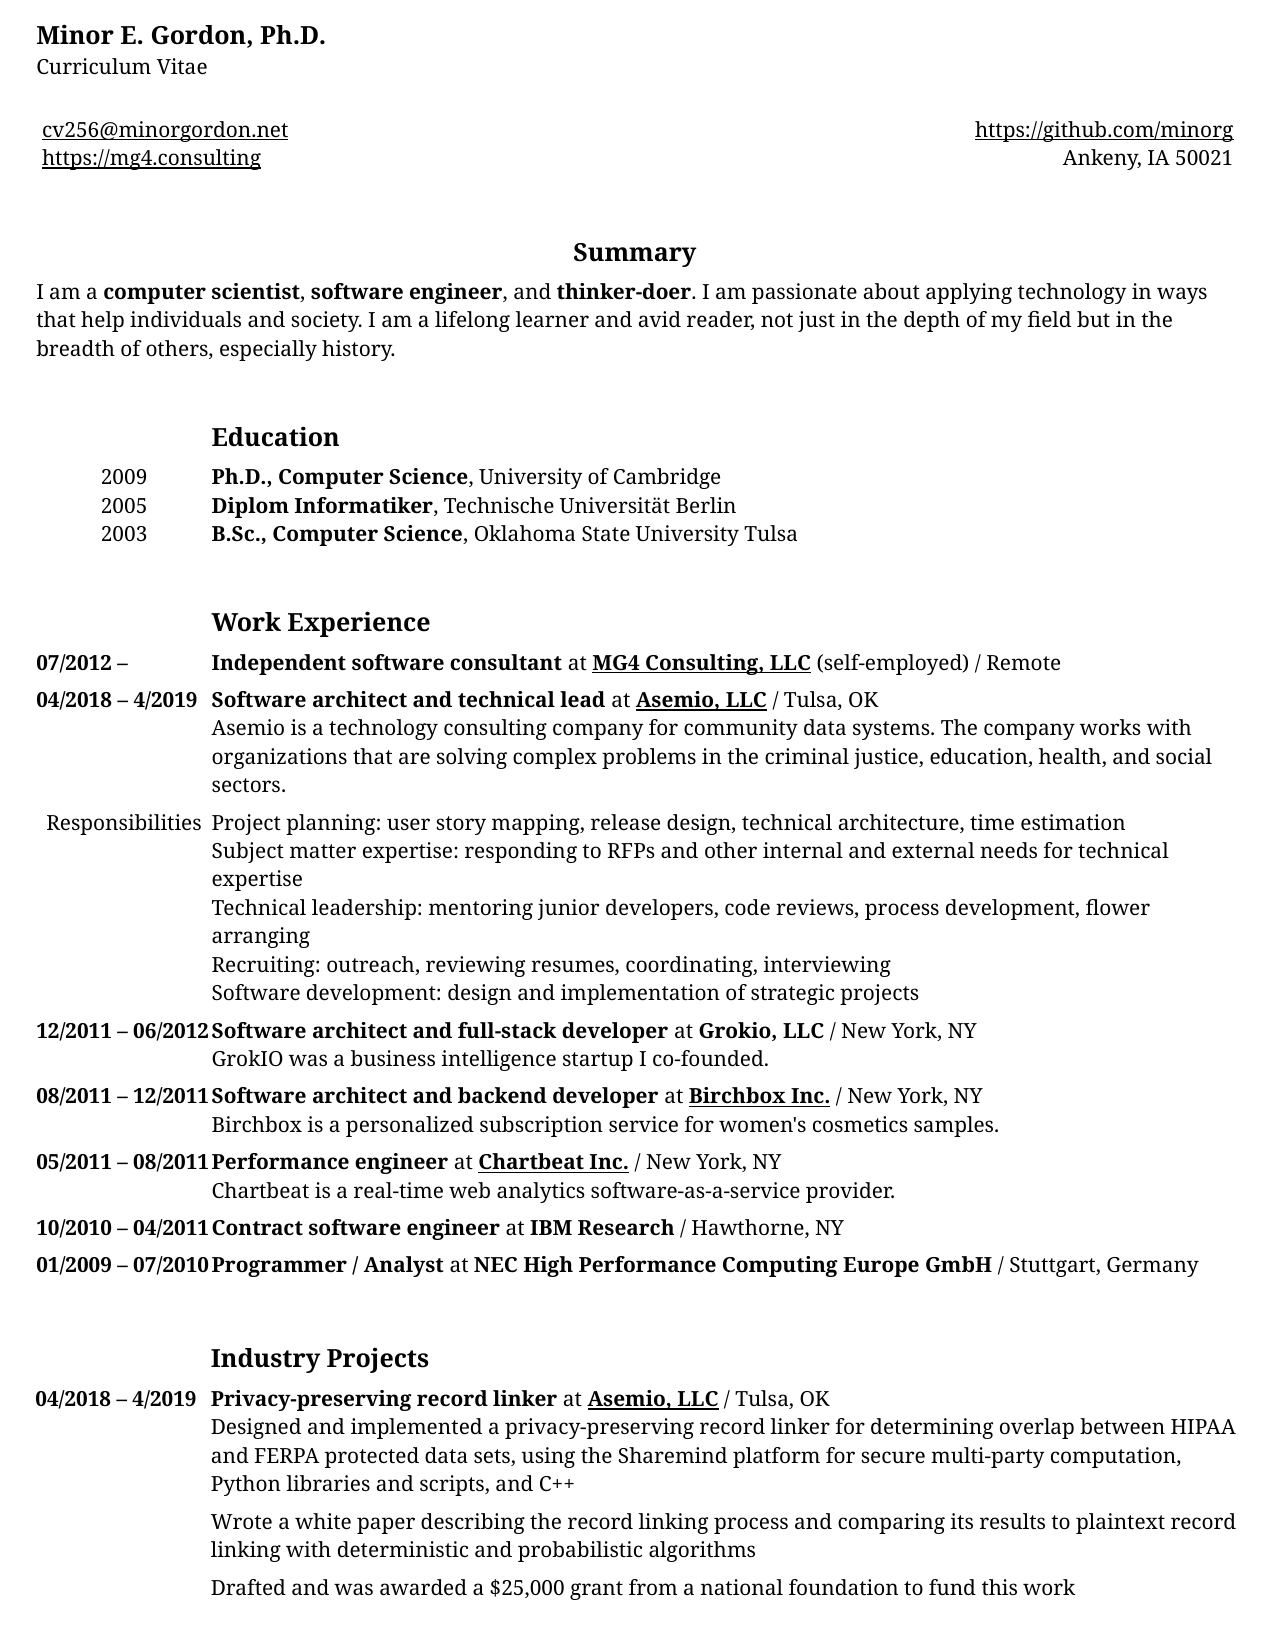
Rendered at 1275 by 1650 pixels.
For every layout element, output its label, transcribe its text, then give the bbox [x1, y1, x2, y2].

table_cell Software architect and full-stack developer at Grokio, LLC / New York, NY GrokIO was a business intelligence startup I co-founded. [211, 1016, 1239, 1082]
table_cell 01/2009 – 07/2010 [36, 1251, 211, 1284]
table_cell I am a computer scientist, software engineer, and thinker-doer. I am passionate about applying technology in ways that help individuals and society. I am a lifelong learner and avid reader, not just in the depth of my field but in the breadth of others, especially history. [36, 277, 1240, 362]
text Curriculum Vitae [36, 52, 1239, 81]
table_cell Responsibilities [36, 808, 211, 1016]
table_cell Software architect and backend developer at Birchbox Inc. / New York, NY Birchbox is a personalized subscription service for women's cosmetics samples. [211, 1082, 1239, 1147]
table_cell 12/2011 – 06/2012 [36, 1016, 211, 1082]
table_cell Privacy-preserving record linker at Asemio, LLC / Tulsa, OK [211, 1384, 1239, 1412]
table_cell Independent software consultant at MG4 Consulting, LLC (self-employed) / Remote [211, 648, 1239, 685]
table_cell Software architect and technical lead at Asemio, LLC / Tulsa, OK Asemio is a technology consulting company for community data systems. The company works with organizations that are solving complex problems in the criminal justice, education, health, and social sectors. [211, 685, 1239, 808]
table_header cv256@minorgordon.net https://mg4.consulting [36, 109, 637, 177]
table_cell 10/2010 – 04/2011 [36, 1213, 211, 1251]
table_cell B.Sc., Computer Science, Oklahoma State University Tulsa [211, 519, 1239, 548]
table_cell Contract software engineer at IBM Research / Hawthorne, NY [211, 1213, 1239, 1251]
table_cell Programmer / Analyst at NEC High Performance Computing Europe GmbH / Stuttgart, Germany [211, 1251, 1239, 1284]
table_cell 04/2018 – 4/2019 [35, 1384, 211, 1412]
table_cell Ph.D., Computer Science, University of Cambridge [211, 463, 1239, 491]
table_cell Designed and implemented a privacy-preserving record linker for determining overlap between HIPAA and FERPA protected data sets, using the Sharemind platform for secure multi-party computation, Python libraries and scripts, and C++ Wrote a white paper describing the record linking process and comparing its results to plaintext record linking with deterministic and probabilistic algorithms Drafted and was awarded a $25,000 grant from a national foundation to fund this work [211, 1413, 1239, 1601]
table_cell 08/2011 – 12/2011 [36, 1082, 211, 1147]
table_cell [35, 1601, 211, 1629]
table_header Summary [36, 234, 1240, 277]
table_cell Performance engineer at Chartbeat Inc. / New York, NY Chartbeat is a real-time web analytics software-as-a-service provider. [211, 1148, 1239, 1213]
table_header Education [211, 419, 1239, 462]
table_cell [211, 1601, 1239, 1629]
table_cell Diplom Informatiker, Technische Universität Berlin [211, 491, 1239, 519]
table_header https://github.com/minorg Ankeny, IA 50021 [638, 109, 1239, 177]
table_cell 2009 [36, 463, 211, 491]
table_header Industry Projects [211, 1341, 1239, 1384]
text Minor E. Gordon, Ph.D. [36, 18, 1239, 52]
table_header [35, 1341, 211, 1384]
table_cell 07/2012 – [36, 648, 211, 685]
table_cell 2003 [36, 519, 211, 548]
table_cell [35, 1413, 211, 1601]
table_cell 2005 [36, 491, 211, 519]
table_header [36, 605, 211, 648]
table_header [36, 419, 211, 462]
table_cell 04/2018 – 4/2019 [36, 685, 211, 808]
table_cell 05/2011 – 08/2011 [36, 1148, 211, 1213]
table_cell Project planning: user story mapping, release design, technical architecture, time estimation Subject matter expertise: responding to RFPs and other internal and external needs for technical expertise Technical leadership: mentoring junior developers, code reviews, process development, flower arranging Recruiting: outreach, reviewing resumes, coordinating, interviewing Software development: design and implementation of strategic projects [211, 808, 1239, 1016]
table_header Work Experience [211, 605, 1239, 648]
